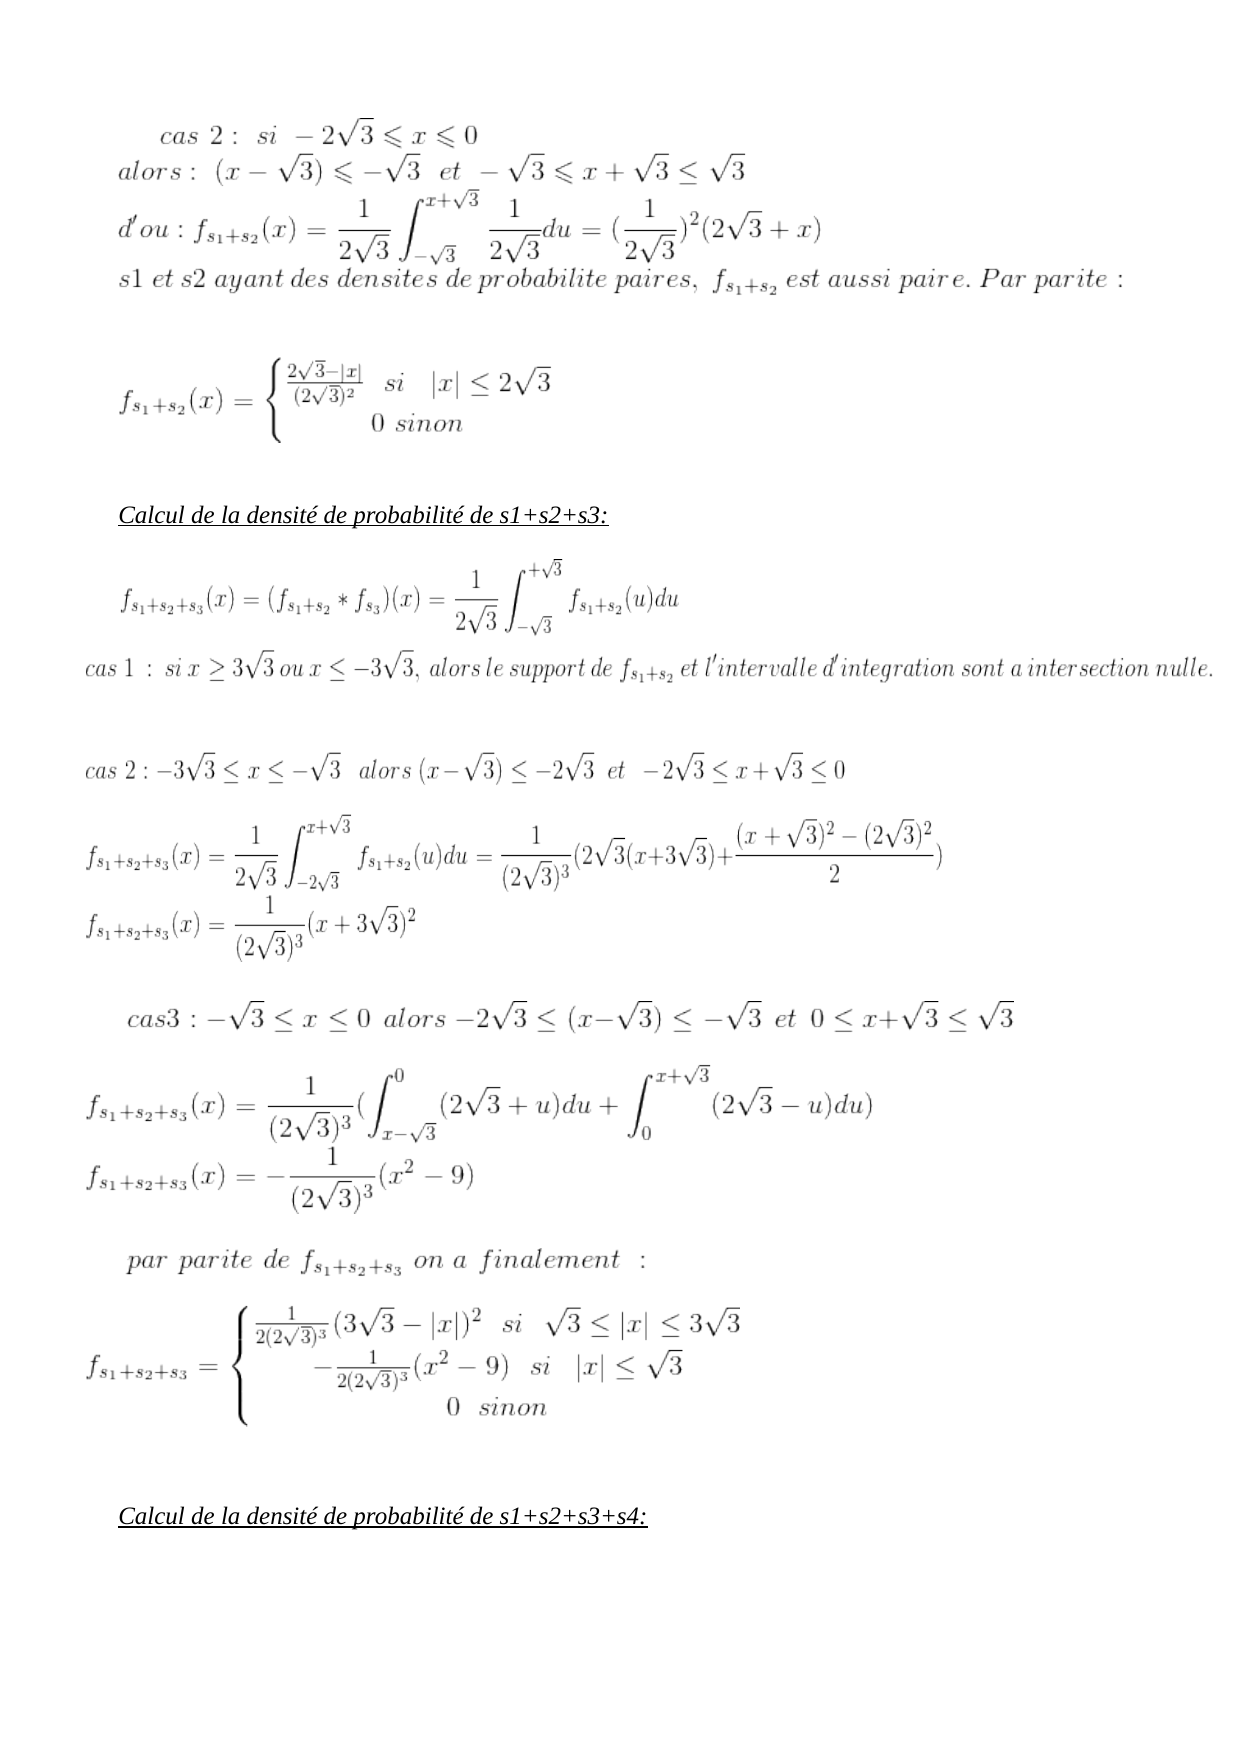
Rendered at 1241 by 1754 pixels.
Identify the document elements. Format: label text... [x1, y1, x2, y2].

picture [85, 1001, 1014, 1214]
picture [85, 559, 1213, 962]
picture [85, 1248, 740, 1427]
text Calcul de la densité de probabilité de s1+s2+s3: [118, 500, 1122, 529]
picture [118, 118, 1123, 443]
text Calcul de la densité de probabilité de s1+s2+s3+s4: [118, 1501, 1122, 1530]
